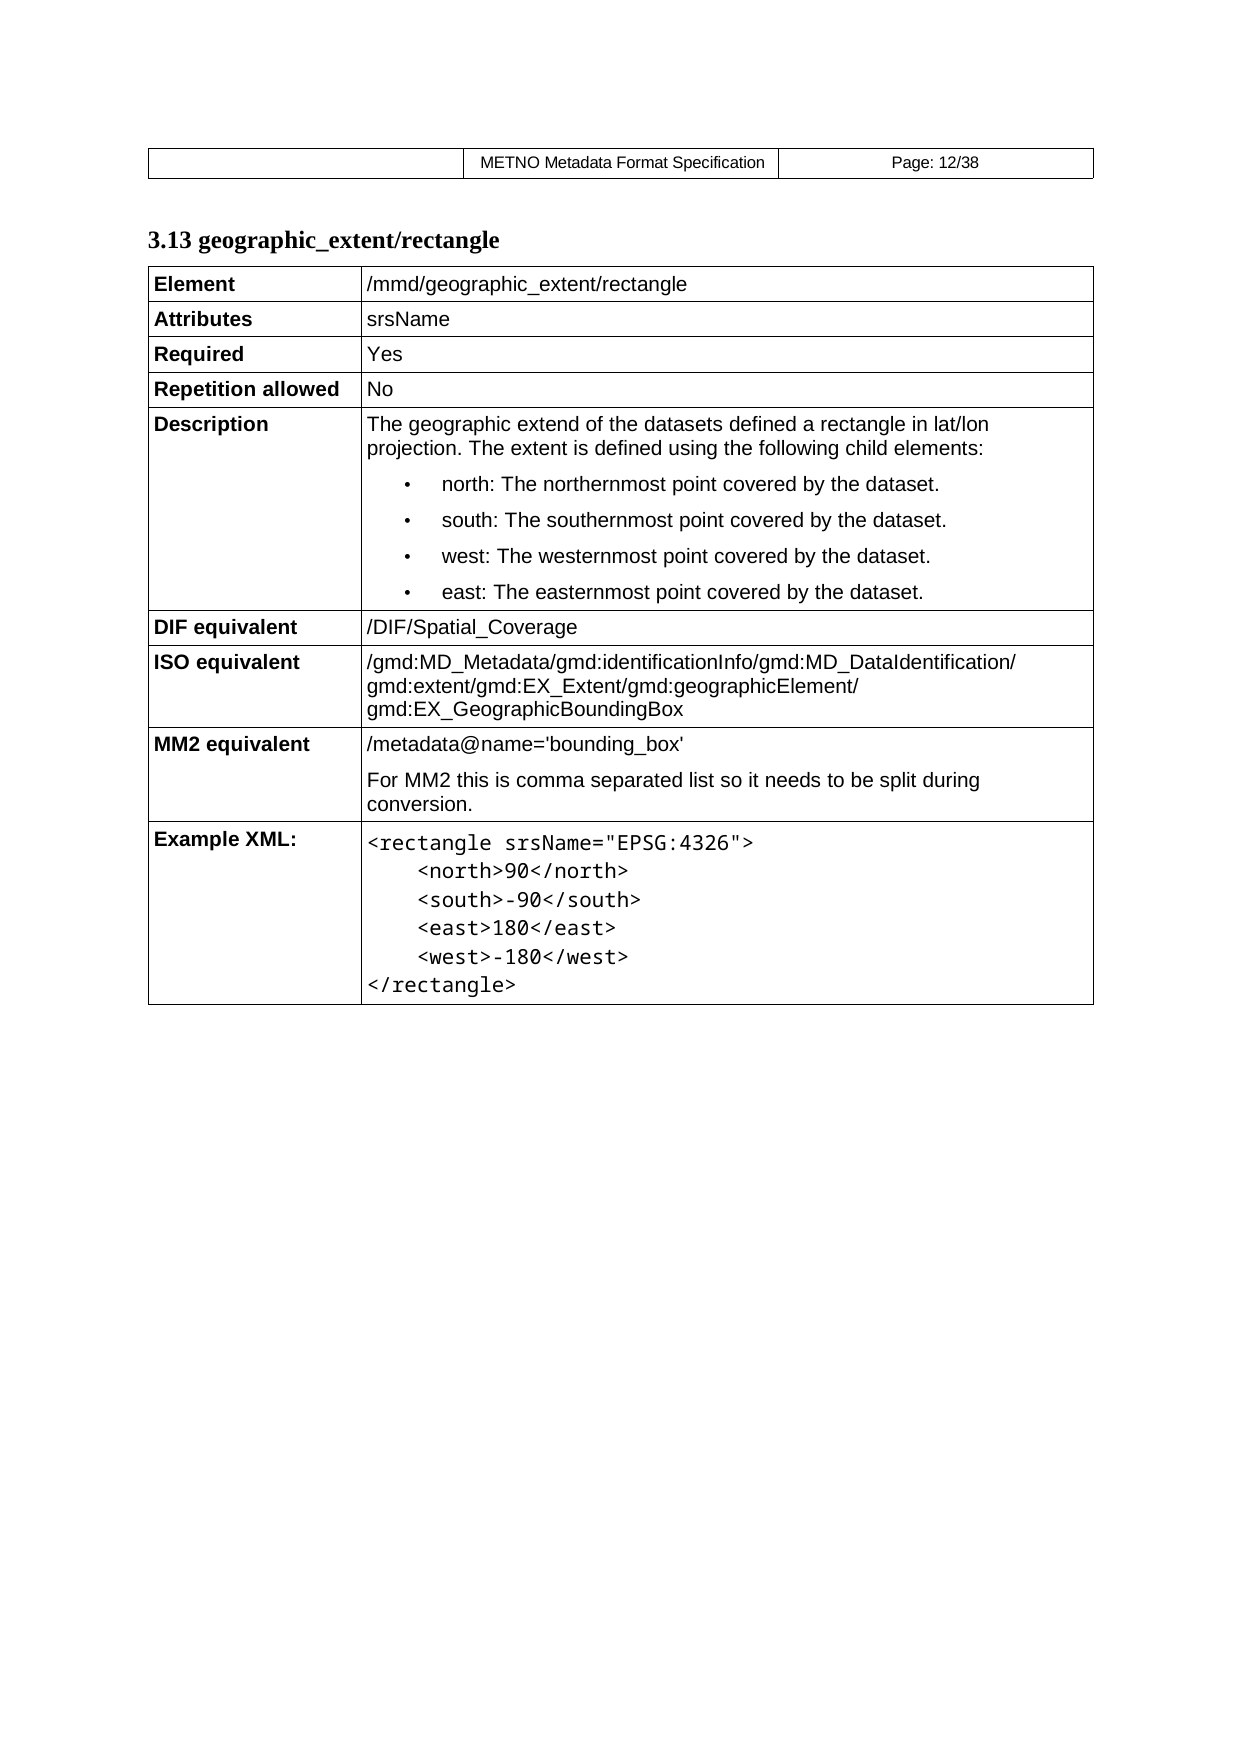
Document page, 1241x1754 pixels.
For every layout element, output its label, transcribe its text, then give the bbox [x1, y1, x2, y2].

table_cell Example XML: [149, 822, 361, 1004]
table_cell Yes [362, 337, 1093, 372]
table_cell Attributes [149, 302, 361, 336]
table_cell The geographic extend of the datasets defined a rectangle in lat/lon projection. The extent is defined using the following child elements: north: The northernmost point covered by the dataset. south: The southernmost point covered by the dataset. west: The westernmost point covered by the dataset. east: The easternmost point covered by the dataset. [362, 408, 1093, 610]
table_cell srsName [362, 302, 1093, 336]
table_cell Repetition allowed [149, 373, 361, 407]
table_cell ISO equivalent [149, 646, 361, 727]
subtitle geographic_extent/rectangle [148, 226, 1093, 254]
table_cell MM2 equivalent [149, 728, 361, 821]
table_cell /gmd:MD_Metadata/gmd:identificationInfo/gmd:MD_DataIdentification/gmd:extent/gmd:EX_Extent/gmd:geographicElement/gmd:EX_GeographicBoundingBox [362, 646, 1093, 727]
table_cell No [362, 373, 1093, 407]
table_cell Required [149, 337, 361, 372]
table_cell <rectangle srsName="EPSG:4326"> <north>90</north> <south>-90</south> <east>180</east> <west>-180</west> </rectangle> [362, 822, 1093, 1004]
table_header /mmd/geographic_extent/rectangle [362, 267, 1093, 301]
table_cell /metadata@name='bounding_box' For MM2 this is comma separated list so it needs to be split during conversion. [362, 728, 1093, 821]
table_header Element [149, 267, 361, 301]
table_cell DIF equivalent [149, 611, 361, 645]
table_cell /DIF/Spatial_Coverage [362, 611, 1093, 645]
table_cell Description [149, 408, 361, 610]
